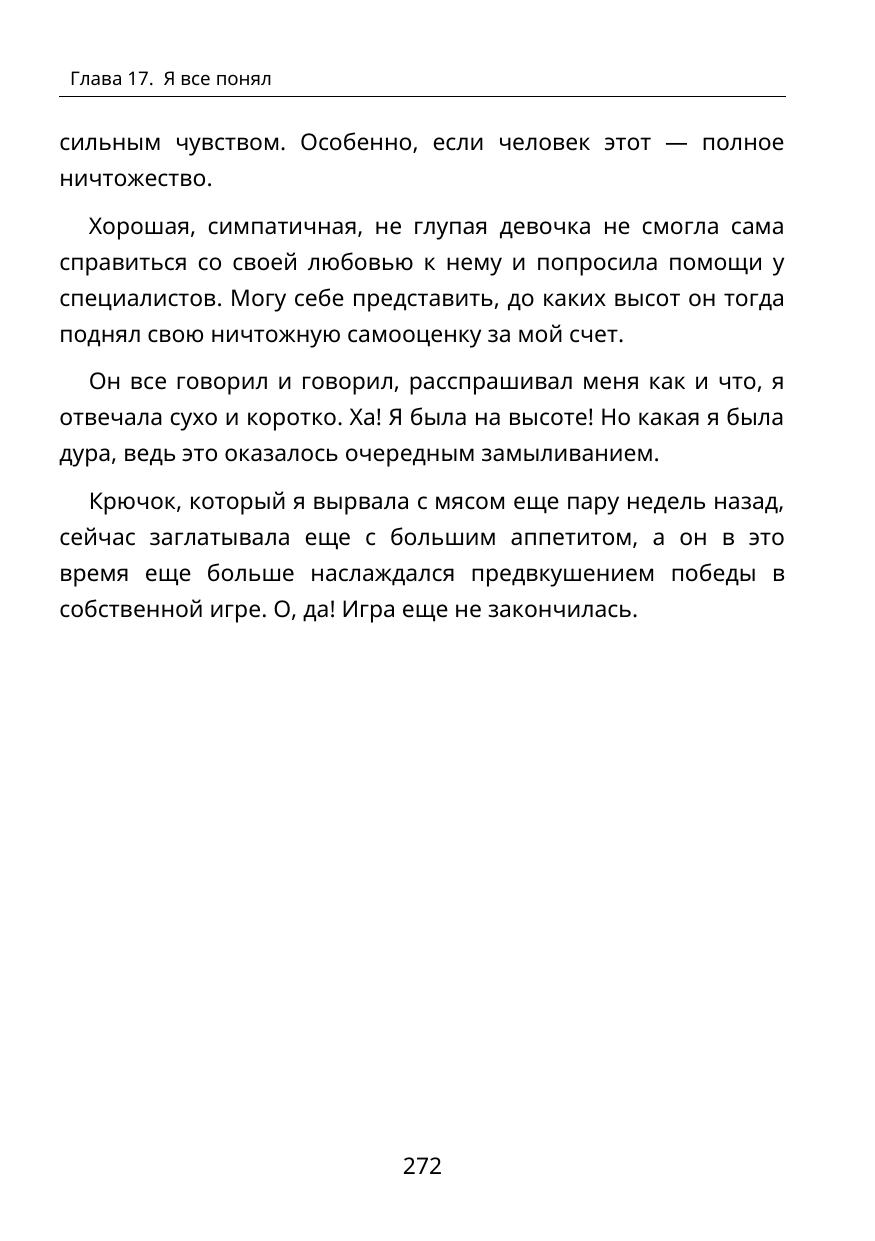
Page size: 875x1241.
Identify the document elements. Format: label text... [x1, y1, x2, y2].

text Хорошая, симпатичная, не глупая девочка не смогла сама справиться со своей любовью к нему и попросила помощи у специалистов. Могу себе представить, до каких высот он тогда поднял свою ничтожную самооценку за мой счет. [59, 210, 786, 349]
text Он все говорил и говорил, расспрашивал меня как и что, я отвечала сухо и коротко. Ха! Я была на высоте! Но какая я была дура, ведь это оказалось очередным замыливанием. [59, 365, 786, 468]
text сильным чувством. Особенно, если человек этот — полное ничтожество. [59, 126, 786, 193]
text Крючок, который я вырвала с мясом еще пару недель назад, сейчас заглатывала еще с большим аппетитом, а он в это время еще больше наслаждался предвкушением победы в собственной игре. О, да! Игра еще не закончилась. [59, 485, 786, 624]
